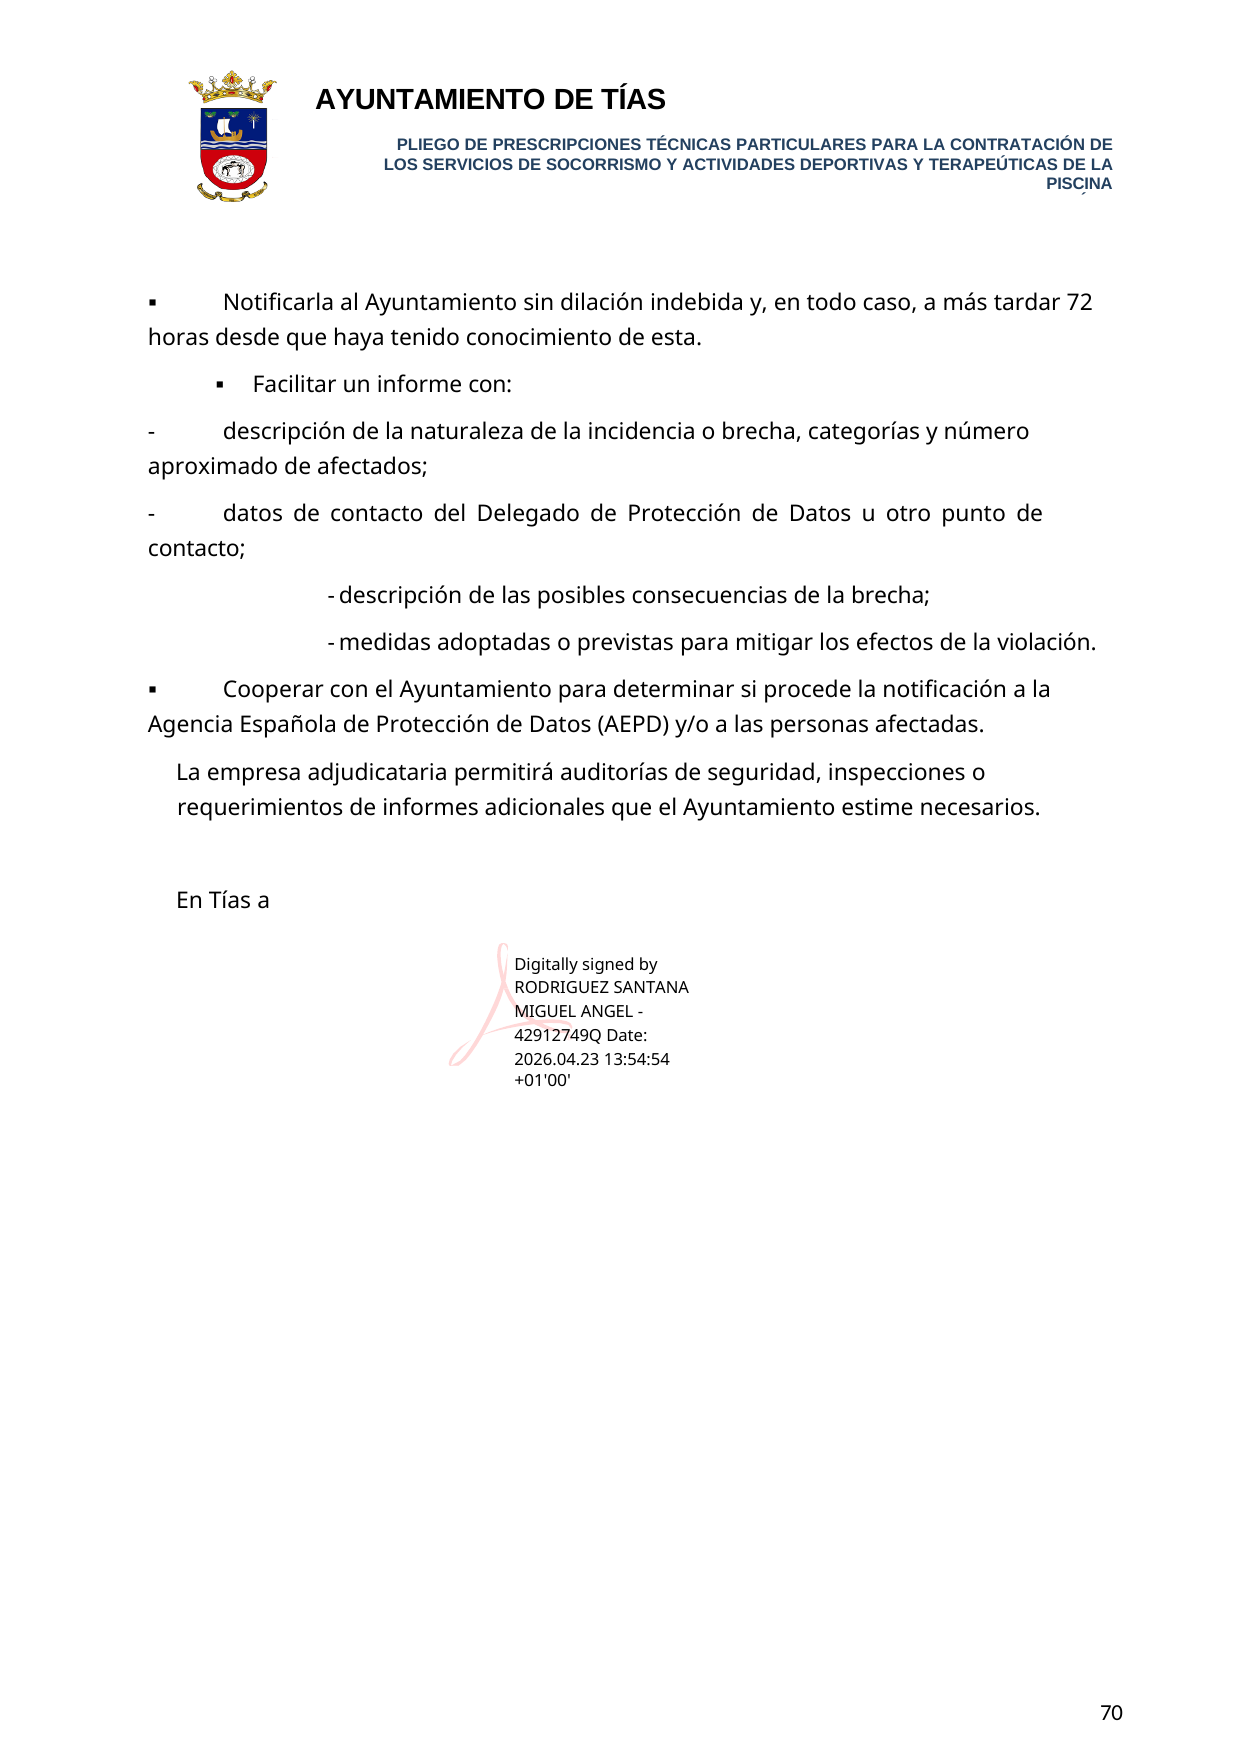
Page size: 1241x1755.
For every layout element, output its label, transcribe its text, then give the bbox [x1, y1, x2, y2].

list Facilitar un informe con: [215, 368, 1152, 399]
list Cooperar con el Ayuntamiento para determinar si procede la notificación a la Agencia Española de Protección de Datos (AEPD) y/o a las personas afectadas. [148, 673, 1123, 739]
list descripción de las posibles consecuencias de la brecha; [327, 579, 1152, 610]
list datos de contacto del Delegado de Protección de Datos u otro punto de contacto; [148, 497, 1123, 563]
text En Tías a [176, 884, 278, 916]
text +01'00' [514, 1071, 1152, 1090]
text La empresa adjudicataria permitirá auditorías de seguridad, inspecciones o requerimientos de informes adicionales que el Ayuntamiento estime necesarios. [176, 755, 1147, 822]
text Digitally signed by RODRIGUEZ SANTANA MIGUEL ANGEL - 42912749Q Date: 2026.04.23 13:54:54 [514, 952, 724, 1070]
list descripción de la naturaleza de la incidencia o brecha, categorías y número aproximado de afectados; [148, 415, 1123, 481]
list medidas adoptadas o previstas para mitigar los efectos de la violación. [327, 626, 1152, 657]
list Notificarla al Ayuntamiento sin dilación indebida y, en todo caso, a más tardar 72 horas desde que haya tenido conocimiento de esta. [148, 286, 1124, 352]
